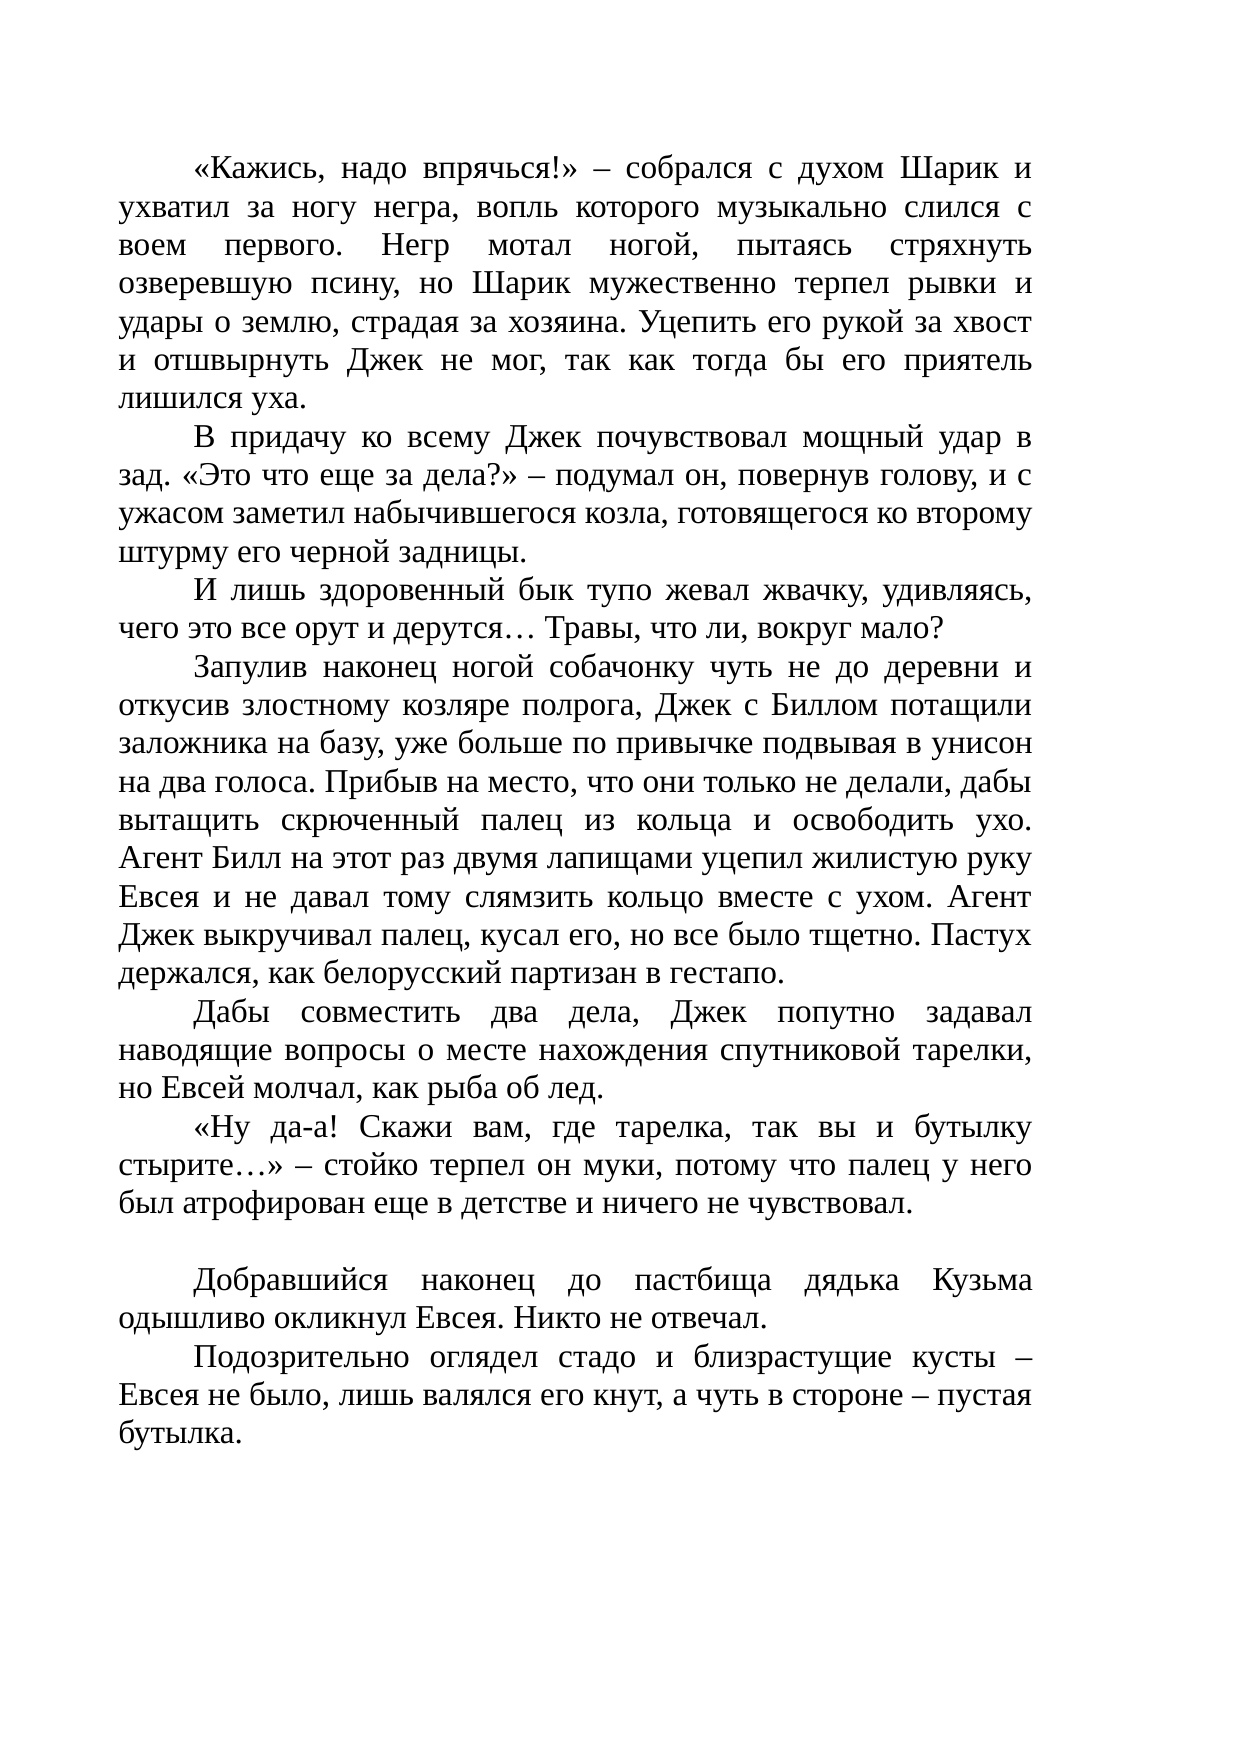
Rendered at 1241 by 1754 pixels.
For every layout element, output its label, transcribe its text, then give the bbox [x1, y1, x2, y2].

subtitle В придачу ко всему Джек почувствовал мощный удар в зад. «Это что еще за дела?» – подумал он, повернув голову, и с ужасом заметил набычившегося козла, готовящегося ко второму штурму его черной задницы. [118, 416, 1033, 569]
subtitle Добравшийся наконец до пастбища дядька Кузьма одышливо окликнул Евсея. Никто не отвечал. [118, 1259, 1033, 1336]
subtitle «Ну да-а! Скажи вам, где тарелка, так вы и бутылку стырите…» – стойко терпел он муки, потому что палец у него был атрофирован еще в детстве и ничего не чувствовал. [118, 1106, 1033, 1221]
subtitle И лишь здоровенный бык тупо жевал жвачку, удивляясь, чего это все орут и дерутся… Травы, что ли, вокруг мало? [118, 569, 1033, 646]
subtitle «Кажись, надо впрячься!» – собрался с духом Шарик и ухватил за ногу негра, вопль которого музыкально слился с воем первого. Негр мотал ногой, пытаясь стряхнуть озверевшую псину, но Шарик мужественно терпел рывки и удары о землю, страдая за хозяина. Уцепить его рукой за хвост и отшвырнуть Джек не мог, так как тогда бы его приятель лишился уха. [118, 148, 1033, 416]
subtitle Запулив наконец ногой собачонку чуть не до деревни и откусив злостному козляре полрога, Джек с Биллом потащили заложника на базу, уже больше по привычке подвывая в унисон на два голоса. Прибыв на место, что они только не делали, дабы вытащить скрюченный палец из кольца и освободить ухо. Агент Билл на этот раз двумя лапищами уцепил жилистую руку Евсея и не давал тому слямзить кольцо вместе с ухом. Агент Джек выкручивал палец, кусал его, но все было тщетно. Пастух держался, как белорусский партизан в гестапо. [118, 646, 1033, 991]
subtitle Дабы совместить два дела, Джек попутно задавал наводящие вопросы о месте нахождения спутниковой тарелки, но Евсей молчал, как рыба об лед. [118, 991, 1033, 1106]
subtitle Подозрительно оглядел стадо и близрастущие кусты – Евсея не было, лишь валялся его кнут, а чуть в стороне – пустая бутылка. [118, 1336, 1033, 1451]
